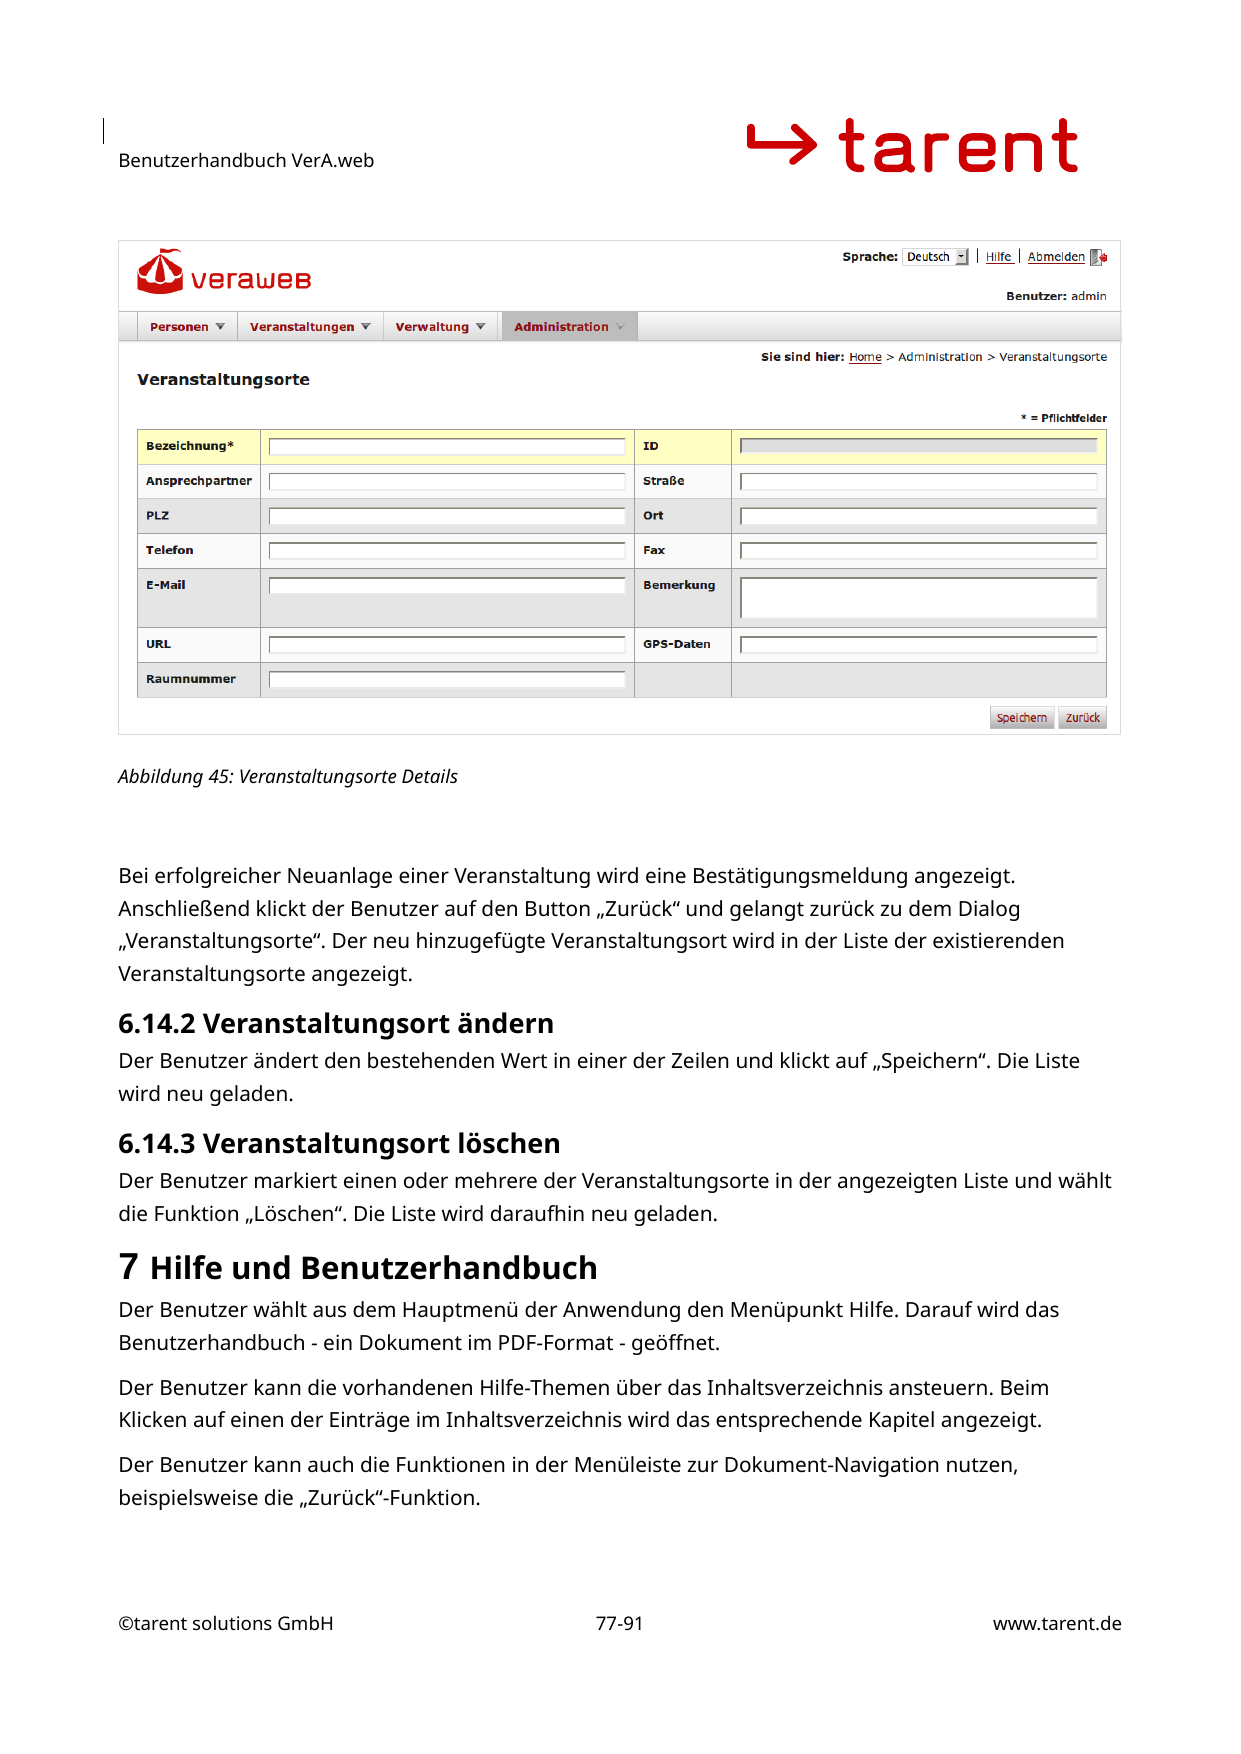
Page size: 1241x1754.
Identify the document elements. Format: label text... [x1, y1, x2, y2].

subtitle Veranstaltungsort löschen [118, 1124, 1122, 1161]
text Der Benutzer kann auch die Funktionen in der Menüleiste zur Dokument-Navigation nutzen, beispielsweise die „Zurück“-Funktion. [118, 1450, 1122, 1511]
text Der Benutzer kann die vorhandenen Hilfe-Themen über das Inhaltsverzeichnis ansteuern. Beim Klicken auf einen der Einträge im Inhaltsverzeichnis wird das entsprechende Kapitel angezeigt. [118, 1373, 1122, 1434]
text Der Benutzer ändert den bestehenden Wert in einer der Zeilen und klickt auf „Speichern“. Die Liste wird neu geladen. [118, 1047, 1122, 1108]
subtitle Hilfe und Benutzerhandbuch [118, 1244, 1122, 1288]
text Bei erfolgreicher Neuanlage einer Veranstaltung wird eine Bestätigungsmeldung angezeigt. Anschließend klickt der Benutzer auf den Button „Zurück“ und gelangt zurück zu dem Dialog „Veranstaltungsorte“. Der neu hinzugefügte Veranstaltungsort wird in der Liste der existierenden Veranstaltungsorte angezeigt. [118, 861, 1122, 988]
text Abbildung 45: Veranstaltungsorte Details [118, 736, 1122, 788]
picture [118, 240, 1122, 736]
text Der Benutzer markiert einen oder mehrere der Veranstaltungsorte in der angezeigten Liste und wählt die Funktion „Löschen“. Die Liste wird daraufhin neu geladen. [118, 1167, 1122, 1228]
text Der Benutzer wählt aus dem Hauptmenü der Anwendung den Menüpunkt Hilfe. Darauf wird das Benutzerhandbuch - ein Dokument im PDF-Format - geöffnet. [118, 1295, 1122, 1356]
subtitle Veranstaltungsort ändern [118, 1004, 1122, 1041]
